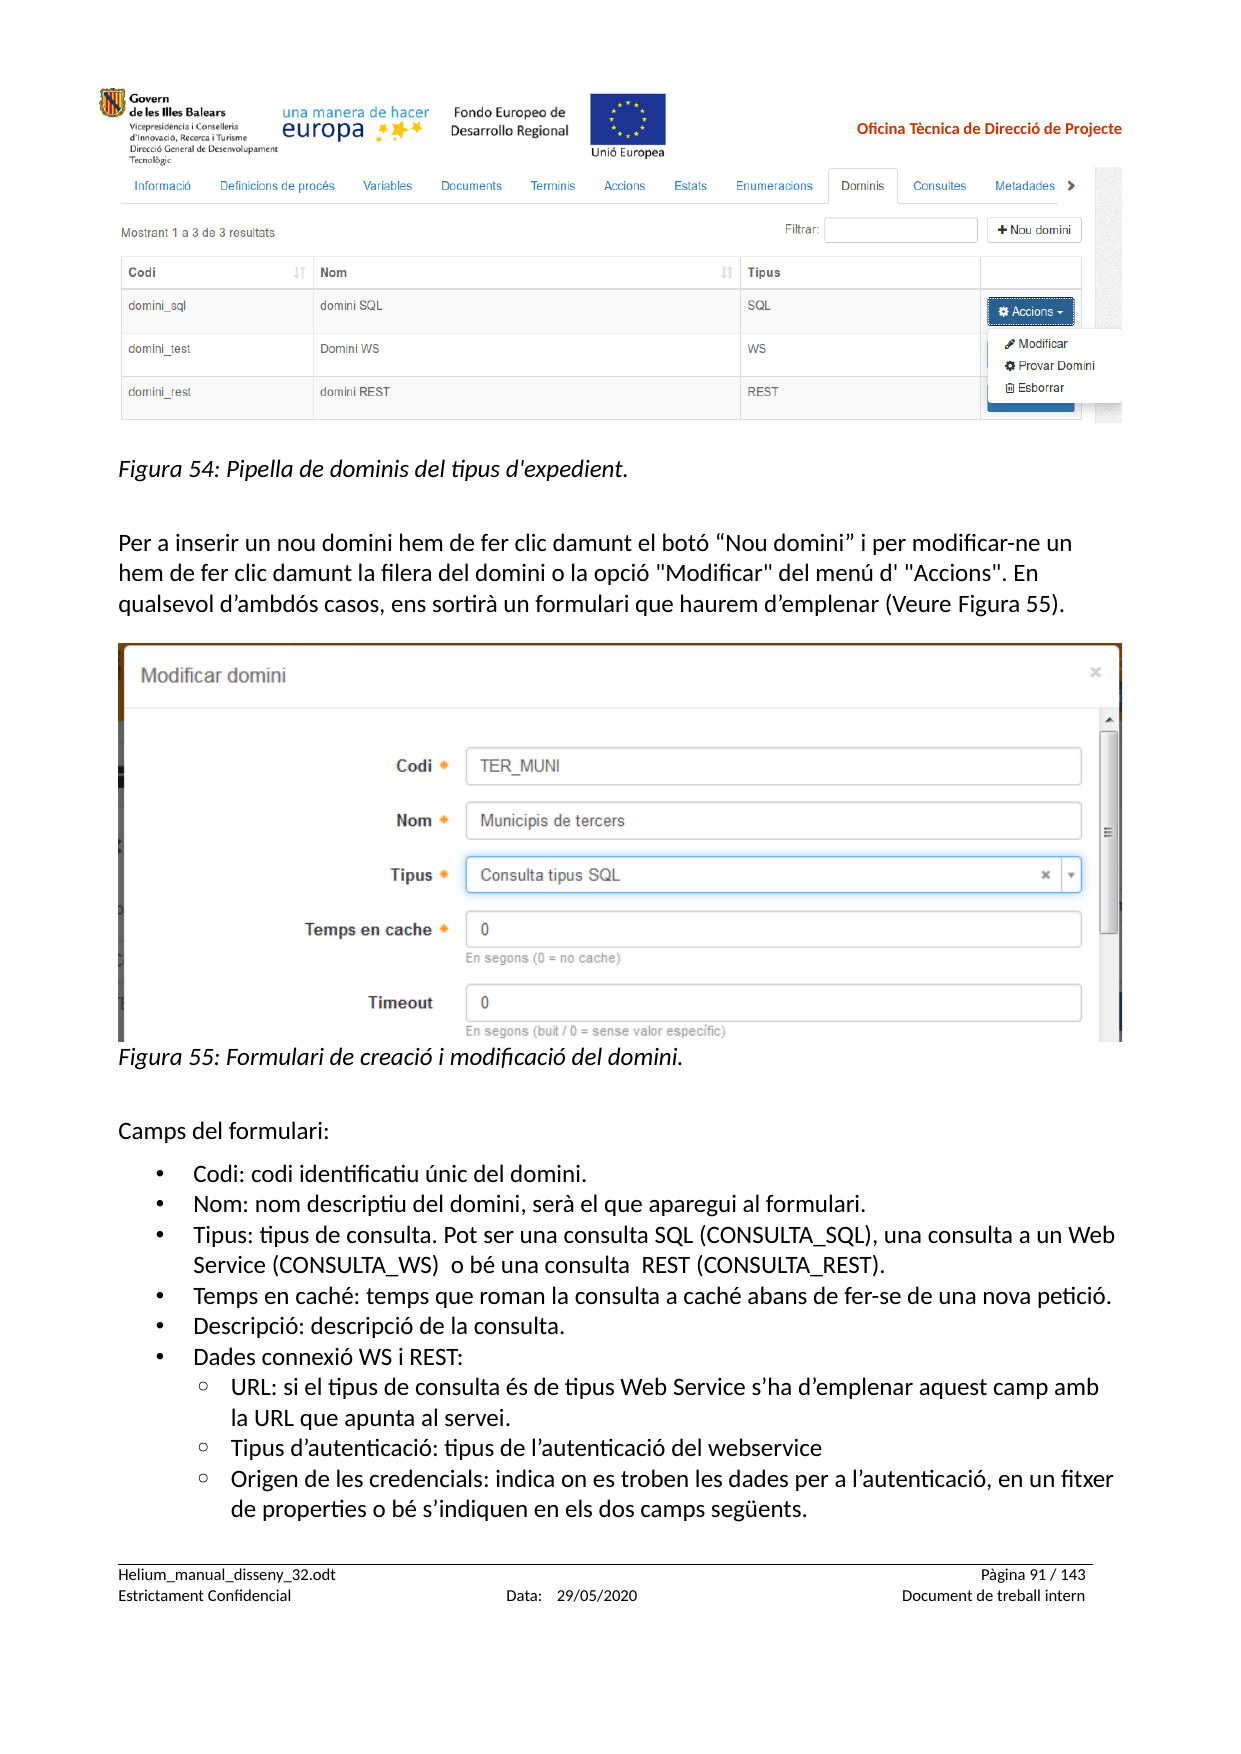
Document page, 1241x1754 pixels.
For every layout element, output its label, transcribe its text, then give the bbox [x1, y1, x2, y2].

picture [99, 87, 668, 166]
picture [118, 643, 1123, 1042]
text Camps del formulari: [118, 1115, 1122, 1145]
picture [118, 167, 1123, 423]
list Origen de les credencials: indica on es troben les dades per a l’autenticació, en un fitxer de properties o bé s’indiquen en els dos camps següents. [193, 1463, 1122, 1524]
list Codi: codi identificatiu únic del domini. [156, 1158, 1122, 1188]
text Figura 55: Formulari de creació i modificació del domini. [118, 1042, 1122, 1072]
list Dades connexió WS i REST: [156, 1341, 1122, 1371]
text Per a inserir un nou domini hem de fer clic damunt el botó “Nou domini” i per modificar-ne un hem de fer clic damunt la filera del domini o la opció "Modificar" del menú d' "Accions". En qualsevol d’ambdós casos, ens sortirà un formulari que haurem d’emplenar (Veure Figura 55). [118, 527, 1122, 618]
list URL: si el tipus de consulta és de tipus Web Service s’ha d’emplenar aquest camp amb la URL que apunta al servei. [193, 1371, 1122, 1432]
list Nom: nom descriptiu del domini, serà el que aparegui al formulari. [156, 1188, 1122, 1219]
list Tipus: tipus de consulta. Pot ser una consulta SQL (CONSULTA_SQL), una consulta a un Web Service (CONSULTA_WS) o bé una consulta REST (CONSULTA_REST). [156, 1219, 1122, 1280]
list Temps en caché: temps que roman la consulta a caché abans de fer-se de una nova petició. [156, 1280, 1122, 1310]
list Tipus d’autenticació: tipus de l’autenticació del webservice [193, 1432, 1122, 1463]
list Descripció: descripció de la consulta. [156, 1310, 1122, 1341]
text Figura 54: Pipella de dominis del tipus d'expedient. [118, 423, 1122, 484]
